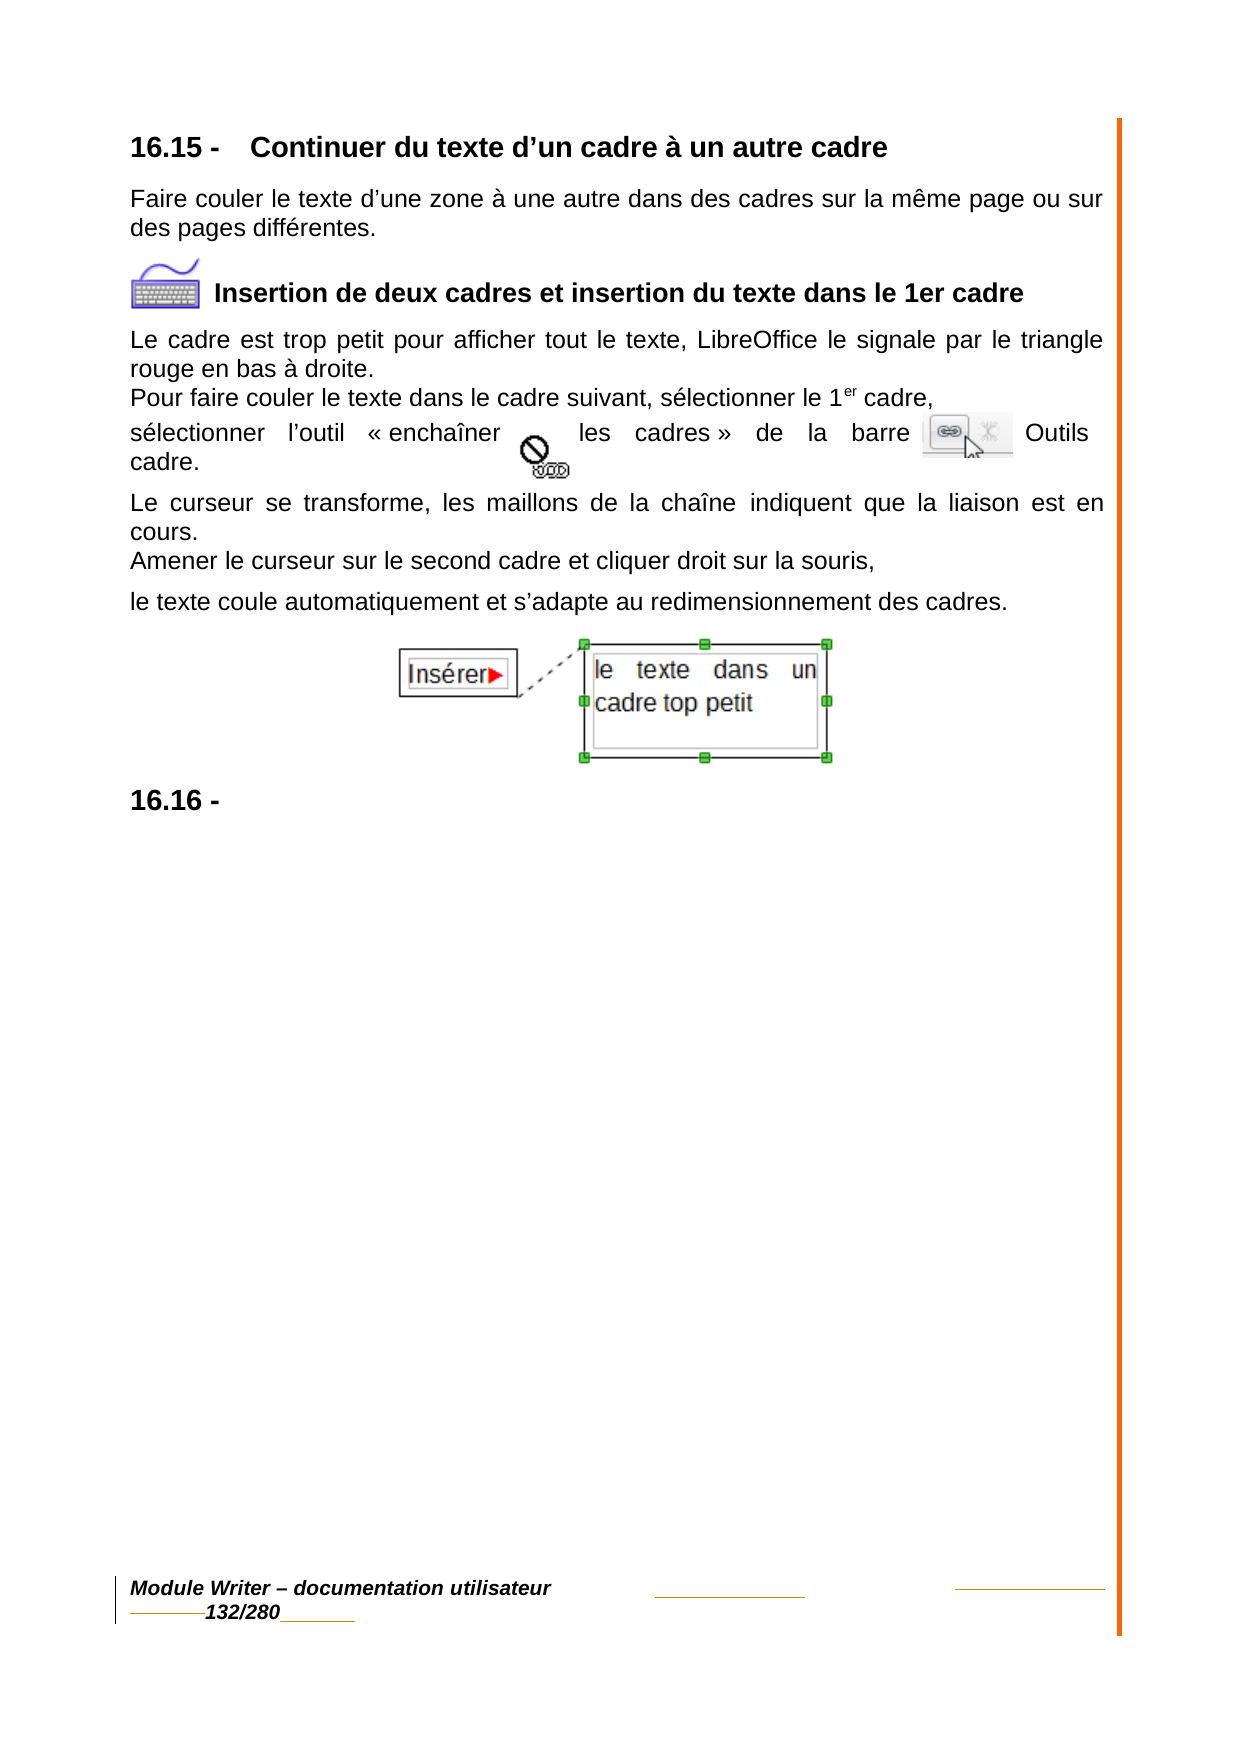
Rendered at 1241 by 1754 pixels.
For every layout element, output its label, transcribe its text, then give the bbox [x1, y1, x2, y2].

text sélectionner l’outil « enchaîner les cadres » de la barre Outils cadre. [130, 418, 1105, 476]
text le texte coule automatiquement et s’adapte au redimensionnement des cadres. [130, 587, 1105, 616]
subtitle Continuer du texte d’un cadre à un autre cadre [130, 130, 1105, 163]
text Pour faire couler le texte dans le cadre suivant, sélectionner le 1er cadre, [130, 383, 1105, 412]
picture [127, 247, 203, 323]
text Le curseur se transforme, les maillons de la chaîne indiquent que la liaison est en cours. [130, 488, 1105, 546]
picture [368, 625, 867, 784]
picture [500, 423, 579, 485]
text Faire couler le texte d’une zone à une autre dans des cadres sur la même page ou sur des pages différentes. [130, 183, 1105, 242]
text Amener le curseur sur le second cadre et cliquer droit sur la souris, [130, 546, 1105, 575]
text Insertion de deux cadres et insertion du texte dans le 1er cadre [203, 276, 1105, 307]
picture [922, 412, 1014, 458]
text Le cadre est trop petit pour afficher tout le texte, LibreOffice le signale par le triangle rouge en bas à droite. [130, 325, 1105, 383]
